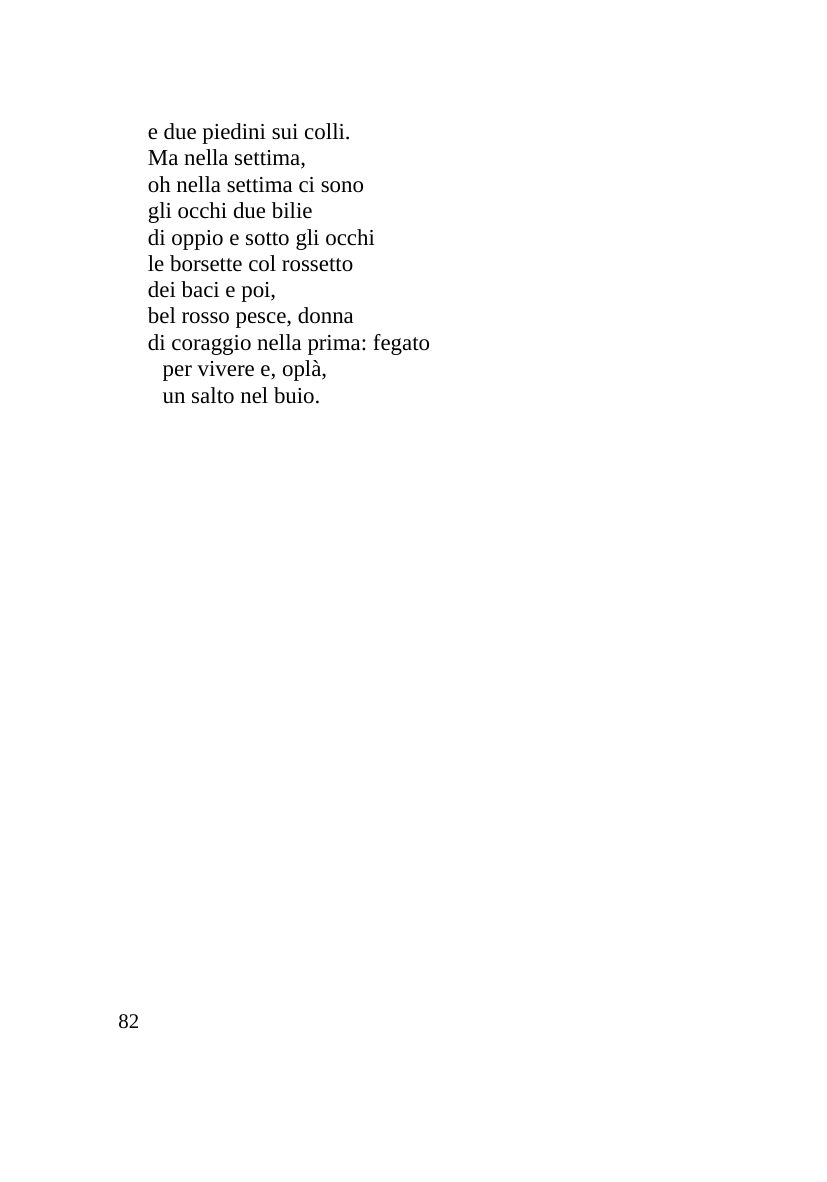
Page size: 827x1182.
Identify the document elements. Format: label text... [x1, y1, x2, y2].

text bel rosso pesce, donna [148, 303, 709, 329]
text gli occhi due bilie [148, 197, 709, 223]
text le borsette col rossetto [148, 250, 709, 276]
text un salto nel buio. [162, 382, 709, 408]
text oh nella settima ci sono [148, 171, 709, 197]
text di oppio e sotto gli occhi [148, 223, 709, 250]
text di coraggio nella prima: fegato [148, 329, 709, 355]
text e due piedini sui colli. [148, 118, 709, 144]
text Ma nella settima, [148, 144, 709, 171]
text per vivere e, oplà, [162, 355, 709, 382]
text dei baci e poi, [148, 276, 709, 303]
